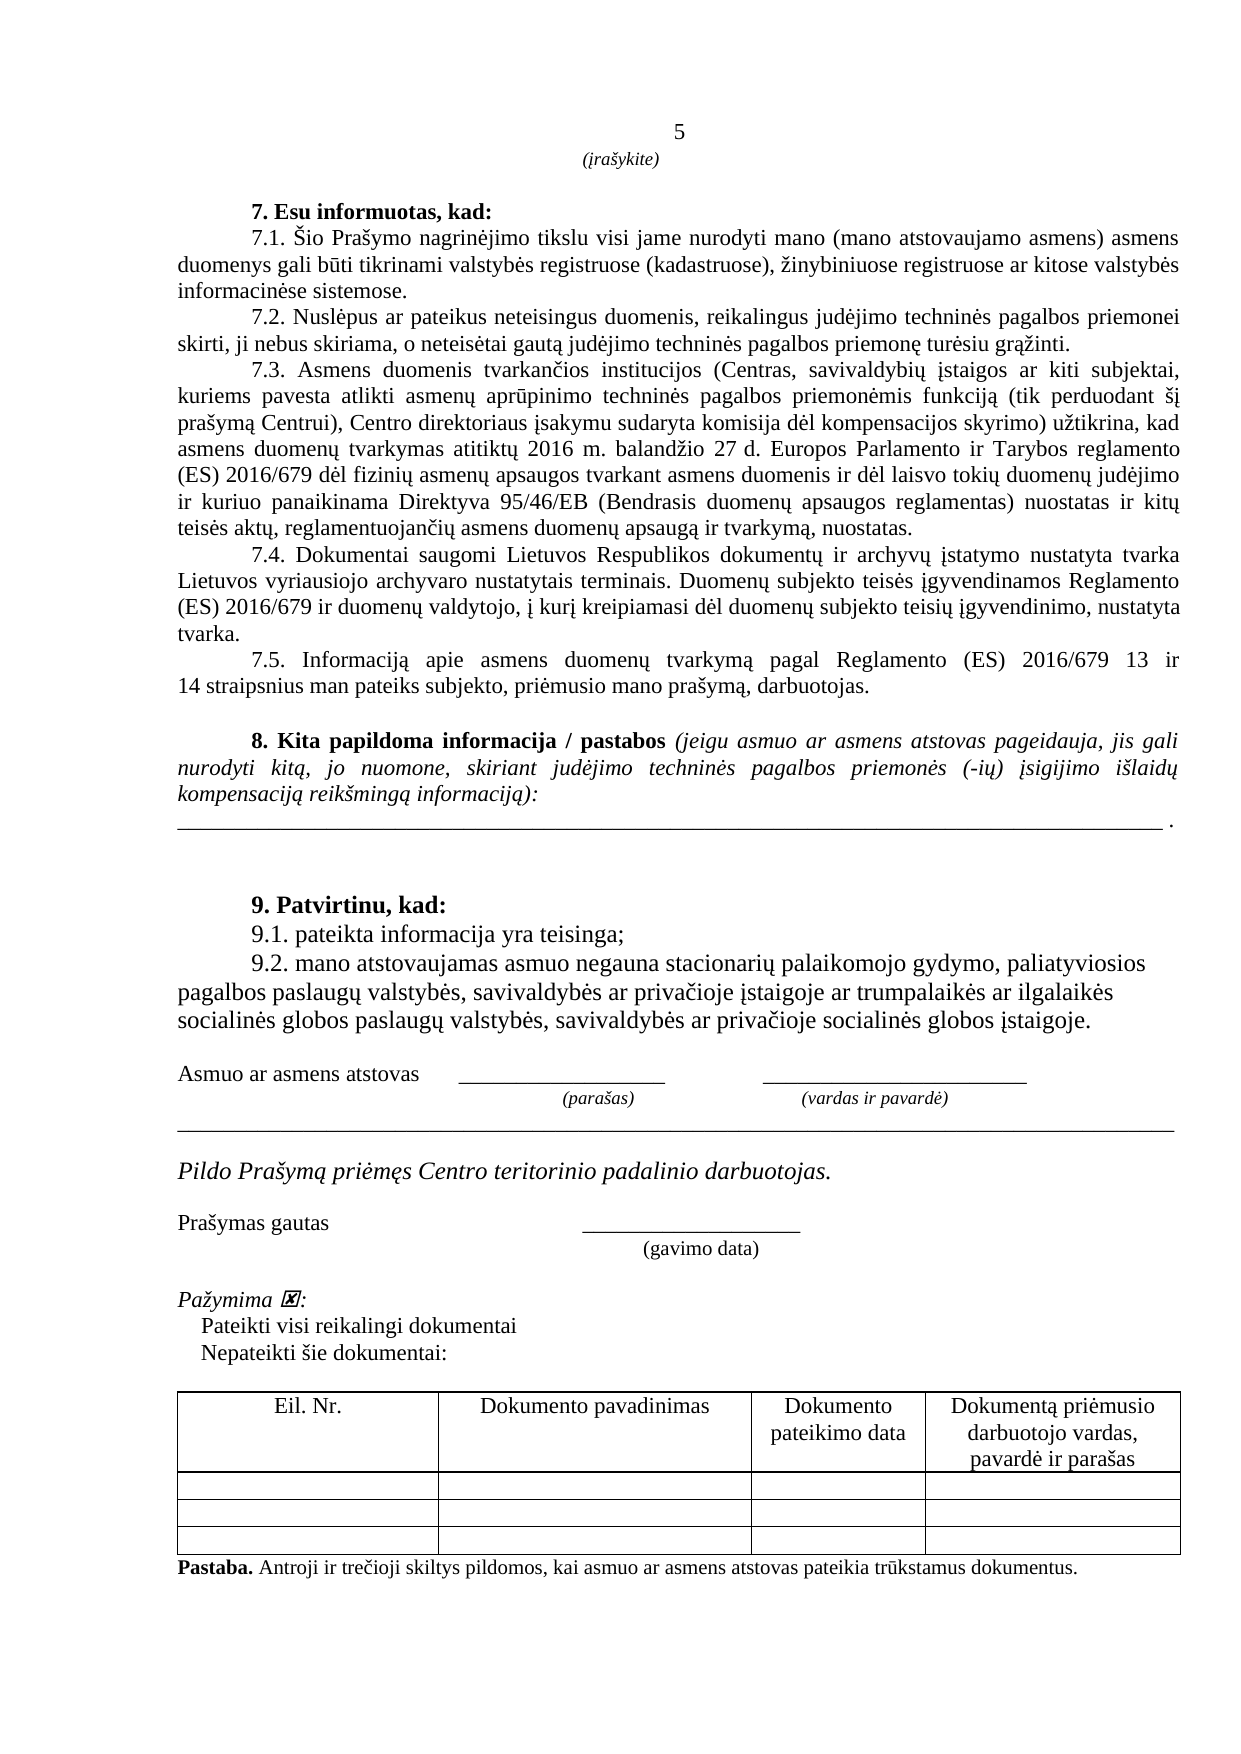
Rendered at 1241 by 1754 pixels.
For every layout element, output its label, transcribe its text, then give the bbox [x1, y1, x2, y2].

text Asmuo ar asmens atstovas __________________ _______________________ [177, 1061, 1181, 1087]
text 7.5. Informaciją apie asmens duomenų tvarkymą pagal Reglamento (ES) 2016/679 13 ir 14 straipsnius man pateiks subjekto, priėmusio mano prašymą, darbuotojas. [177, 646, 1181, 699]
text ______________________________________________________________________________________ . [177, 807, 1181, 833]
text Pažymima : [177, 1286, 1181, 1312]
table_cell [752, 1527, 925, 1554]
table_cell [926, 1500, 1180, 1526]
text 7.3. Asmens duomenis tvarkančios institucijos (Centras, savivaldybių įstaigos ar kiti subjektai, kuriems pavesta atlikti asmenų aprūpinimo techninės pagalbos priemonėmis funkciją (tik perduodant šį prašymą Centrui), Centro direktoriaus įsakymu sudaryta komisija dėl kompensacijos skyrimo) užtikrina, kad asmens duomenų tvarkymas atitiktų 2016 m. balandžio 27 d. Europos Parlamento ir Tarybos reglamento (ES) 2016/679 dėl fizinių asmenų apsaugos tvarkant asmens duomenis ir dėl laisvo tokių duomenų judėjimo ir kuriuo panaikinama Direktyva 95/46/EB (Bendrasis duomenų apsaugos reglamentas) nuostatas ir kitų teisės aktų, reglamentuojančių asmens duomenų apsaugą ir tvarkymą, nuostatas. [177, 356, 1181, 541]
text (gavimo data) [302, 1236, 1181, 1259]
text (parašas) (vardas ir pavardė) [177, 1087, 1181, 1108]
text Pildo Prašymą priėmęs Centro teritorinio padalinio darbuotojas. [177, 1156, 1181, 1185]
table_cell [439, 1527, 751, 1554]
text 7.1. Šio Prašymo nagrinėjimo tikslu visi jame nurodyti mano (mano atstovaujamo asmens) asmens duomenys gali būti tikrinami valstybės registruose (kadastruose), žinybiniuose registruose ar kitose valstybės informacinėse sistemose. [177, 224, 1181, 303]
table_cell [439, 1473, 751, 1499]
text 9. Patvirtinu, kad: [177, 890, 1181, 919]
text (įrašykite) [447, 148, 1181, 169]
table_cell [926, 1473, 1180, 1499]
text 7. Esu informuotas, kad: [177, 198, 1181, 224]
text 9.1. pateikta informacija yra teisinga; [177, 919, 1181, 948]
text _______________________________________________________________________________________ [177, 1108, 1181, 1135]
text 8. Kita papildoma informacija / pastabos (jeigu asmuo ar asmens atstovas pageidauja, jis gali nurodyti kitą, jo nuomone, skiriant judėjimo techninės pagalbos priemonės (-ių) įsigijimo išlaidų kompensaciją reikšmingą informaciją): [177, 727, 1181, 807]
table_cell [752, 1473, 925, 1499]
text 7.4. Dokumentai saugomi Lietuvos Respublikos dokumentų ir archyvų įstatymo nustatyta tvarka Lietuvos vyriausiojo archyvaro nustatytais terminais. Duomenų subjekto teisės įgyvendinamos Reglamento (ES) 2016/679 ir duomenų valdytojo, į kurį kreipiamasi dėl duomenų subjekto teisių įgyvendinimo, nustatyta tvarka. [177, 541, 1181, 646]
text Pastaba. Antroji ir trečioji skiltys pildomos, kai asmuo ar asmens atstovas pateikia trūkstamus dokumentus. [177, 1555, 1181, 1579]
table_header Dokumentą priėmusio darbuotojo vardas, pavardė ir parašas [926, 1393, 1180, 1471]
table_cell [926, 1527, 1180, 1554]
table_header Dokumento pavadinimas [439, 1393, 751, 1471]
table_header Dokumento pateikimo data [752, 1393, 925, 1471]
table_cell [178, 1473, 438, 1499]
text  Pateikti visi reikalingi dokumentai [177, 1312, 1181, 1339]
table_header Eil. Nr. [178, 1393, 438, 1471]
text Prašymas gautas ___________________ [177, 1209, 1181, 1236]
text 9.2. mano atstovaujamas asmuo negauna stacionarių palaikomojo gydymo, paliatyviosios pagalbos paslaugų valstybės, savivaldybės ar privačioje įstaigoje ar trumpalaikės ar ilgalaikės socialinės globos paslaugų valstybės, savivaldybės ar privačioje socialinės globos įstaigoje. [177, 948, 1181, 1034]
table_cell [178, 1527, 438, 1554]
text  Nepateikti šie dokumentai: [177, 1339, 1181, 1365]
text 7.2. Nuslėpus ar pateikus neteisingus duomenis, reikalingus judėjimo techninės pagalbos priemonei skirti, ji nebus skiriama, o neteisėtai gautą judėjimo techninės pagalbos priemonę turėsiu grąžinti. [177, 303, 1181, 356]
table_cell [178, 1500, 438, 1526]
table_cell [752, 1500, 925, 1526]
table_cell [439, 1500, 751, 1526]
